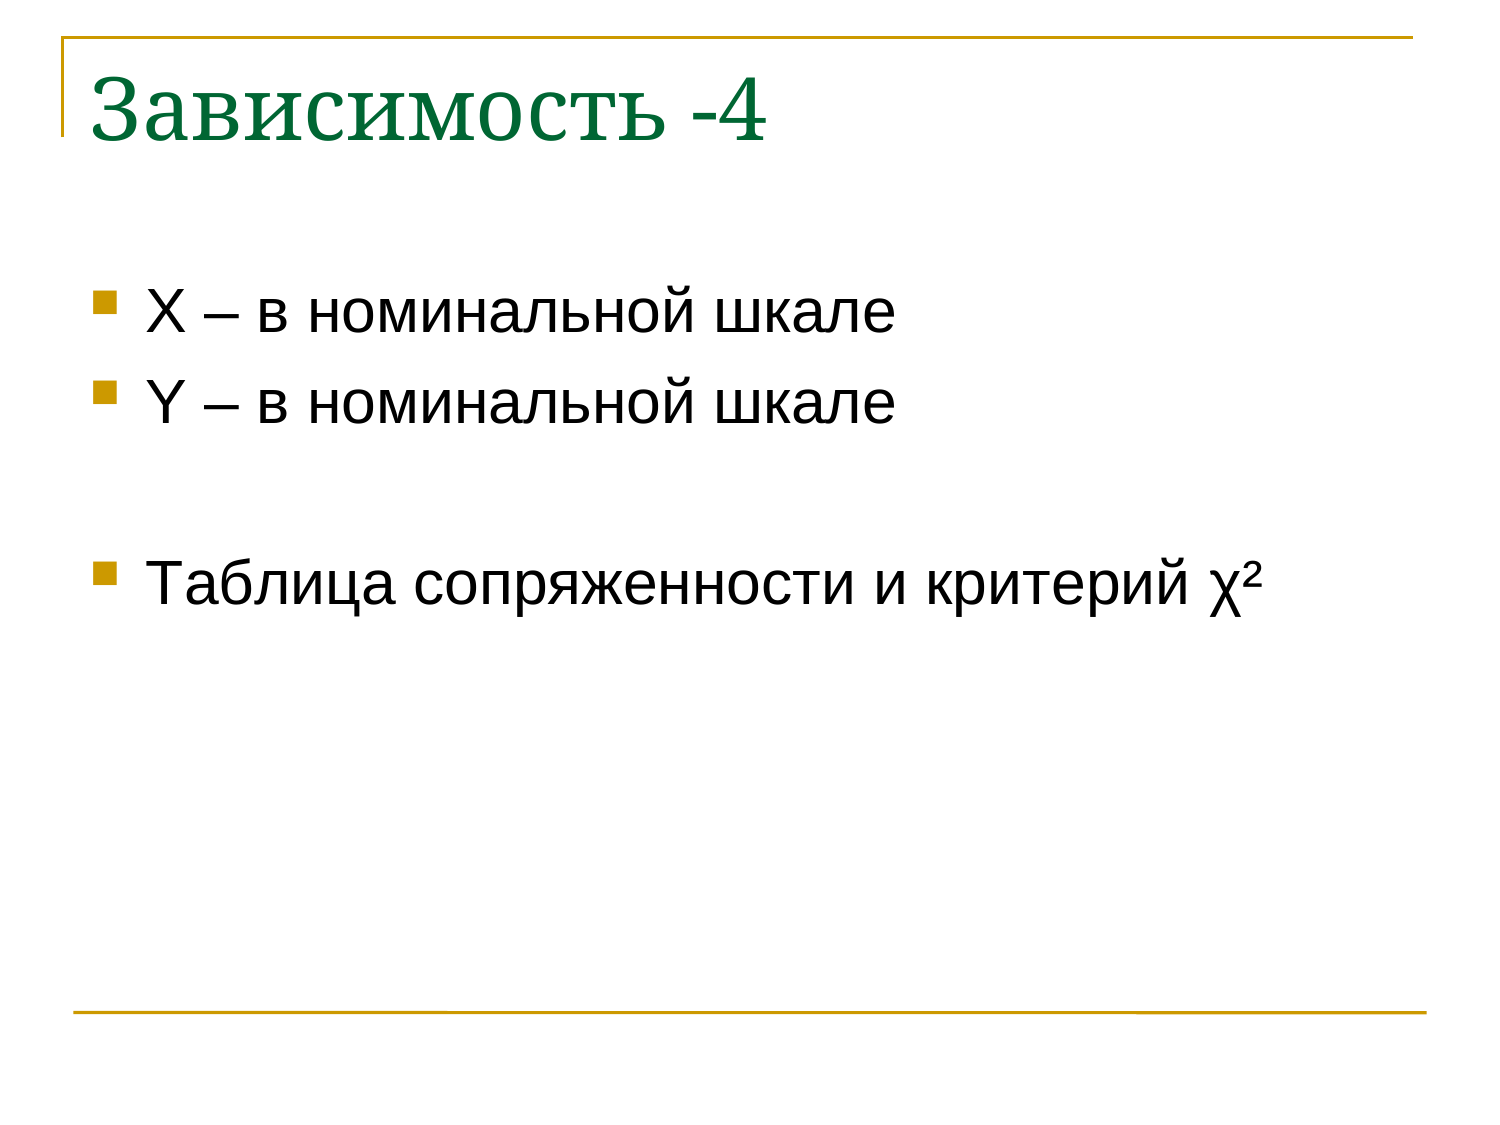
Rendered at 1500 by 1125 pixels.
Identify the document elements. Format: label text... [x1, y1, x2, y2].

list X – в номинальной шкале Y – в номинальной шкале Таблица сопряженности и критерий χ² [75, 262, 1426, 1006]
title Зависимость -4 [75, 45, 1426, 233]
